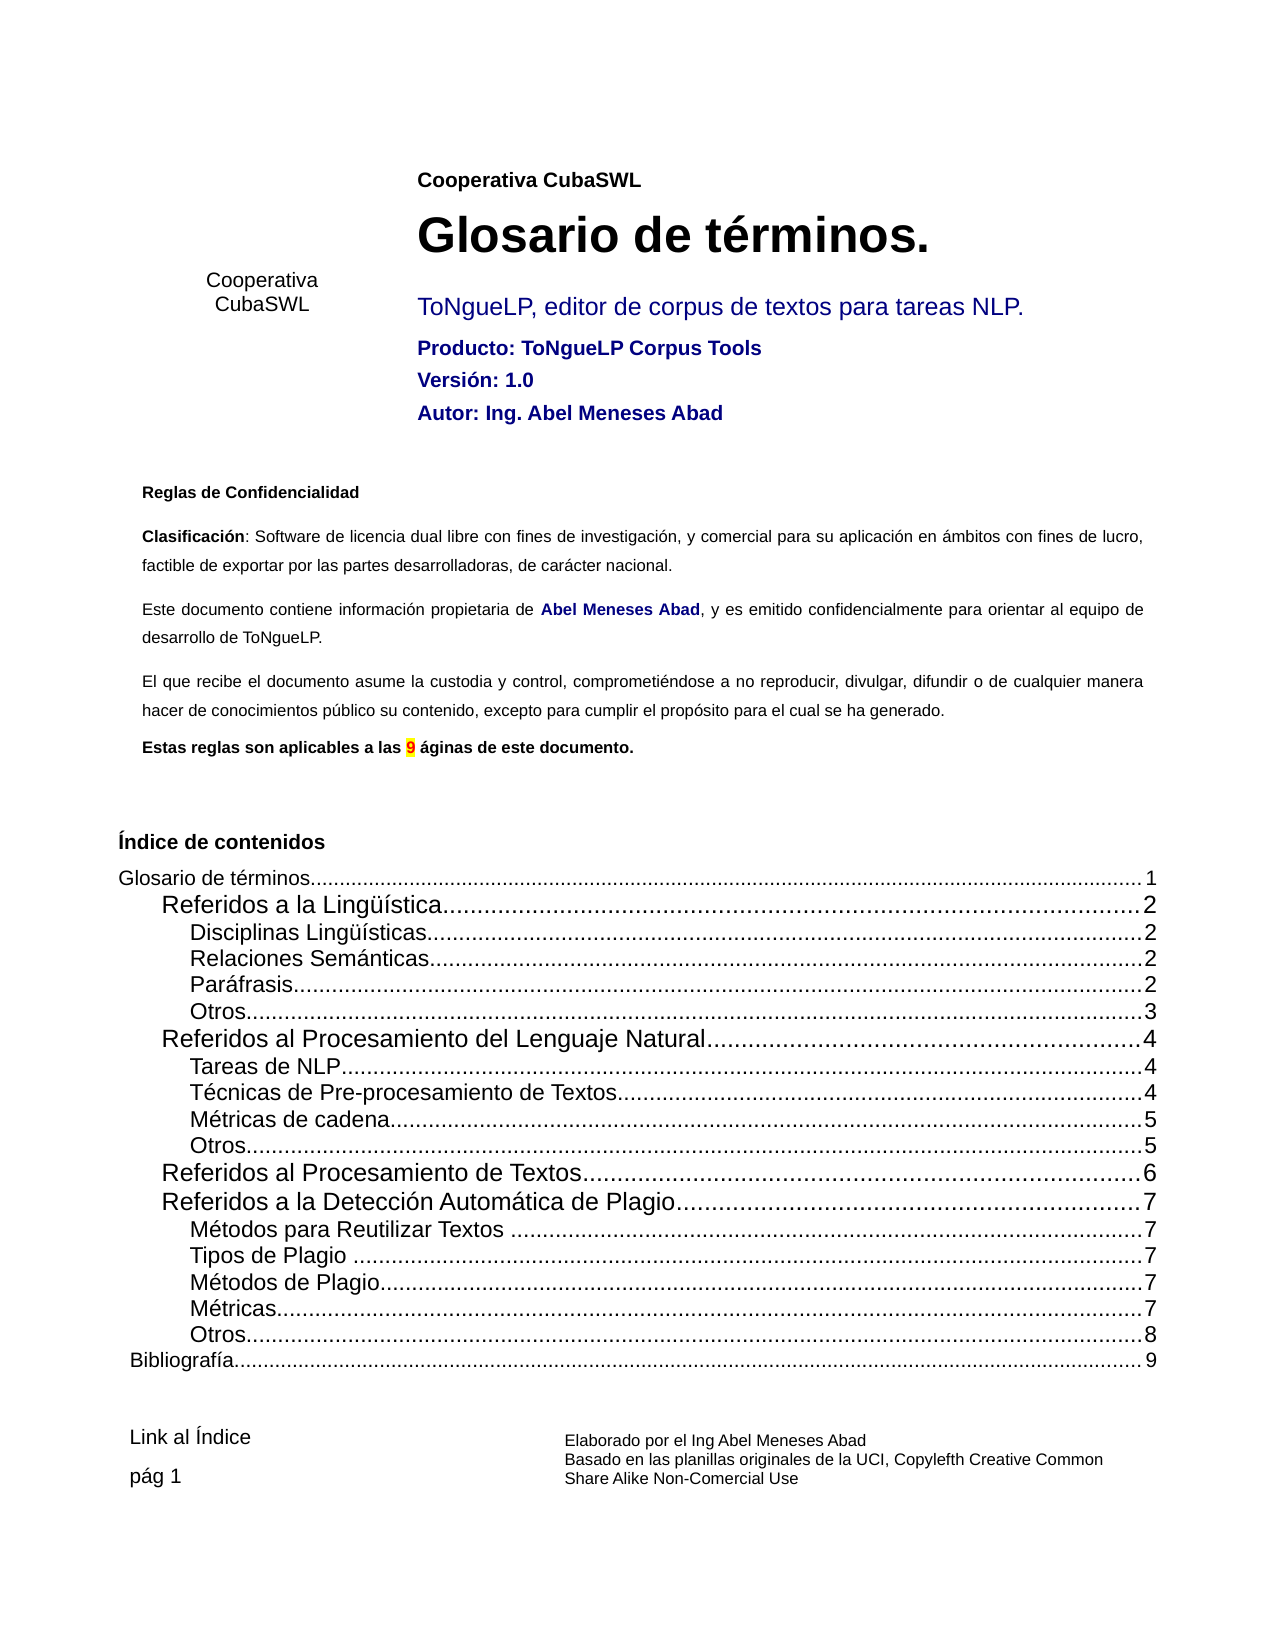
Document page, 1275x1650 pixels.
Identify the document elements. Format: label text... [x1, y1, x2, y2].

text Tipos de Plagio 7 [177, 1242, 1157, 1268]
text Técnicas de Pre-procesamiento de Textos 4 [177, 1079, 1157, 1106]
text Otros 8 [177, 1321, 1157, 1347]
text Índice de contenidos [118, 830, 1157, 854]
text Métodos de Plagio 7 [177, 1268, 1157, 1295]
text Relaciones Semánticas 2 [177, 945, 1157, 971]
text Métricas de cadena 5 [177, 1106, 1157, 1132]
text Métricas 7 [177, 1295, 1157, 1321]
text Referidos a la Lingüística 2 [148, 890, 1157, 919]
text Bibliografía 9 [118, 1347, 1157, 1371]
text Otros 3 [177, 998, 1157, 1024]
text Referidos al Procesamiento de Textos 6 [148, 1158, 1157, 1187]
text Tareas de NLP 4 [177, 1053, 1157, 1079]
text Referidos a la Detección Automática de Plagio 7 [148, 1187, 1157, 1216]
text Paráfrasis 2 [177, 971, 1157, 998]
text Glosario de términos. 1 [118, 866, 1157, 890]
table_header Cooperativa CubaSWL [118, 159, 406, 424]
text Métodos para Reutilizar Textos 7 [177, 1216, 1157, 1242]
text Disciplinas Lingüísticas 2 [177, 919, 1157, 945]
table_cell Reglas de Confidencialidad Clasificación: Software de licencia dual libre con fines de investigación, y comercial para su aplicación en ámbitos con fines de lucro, factible de exportar por las partes desarrolladoras, de carácter nacional. Este documento contiene información propietaria de Abel Meneses Abad, y es emitido confidencialmente para orientar al equipo de desarrollo de ToNgueLP. El que recibe el documento asume la custodia y control, comprometiéndose a no reproducir, divulgar, difundir o de cualquier manera hacer de conocimientos público su contenido, excepto para cumplir el propósito para el cual se ha generado. Estas reglas son aplicables a las 9 áginas de este documento. [118, 425, 1156, 757]
text Otros 5 [177, 1132, 1157, 1158]
text Referidos al Procesamiento del Lenguaje Natural 4 [148, 1024, 1157, 1053]
table_header Cooperativa CubaSWL Glosario de términos. ToNgueLP, editor de corpus de textos para tareas NLP. Producto: ToNgueLP Corpus Tools Versión: 1.0 Autor: Ing. Abel Meneses Abad [406, 159, 1156, 424]
